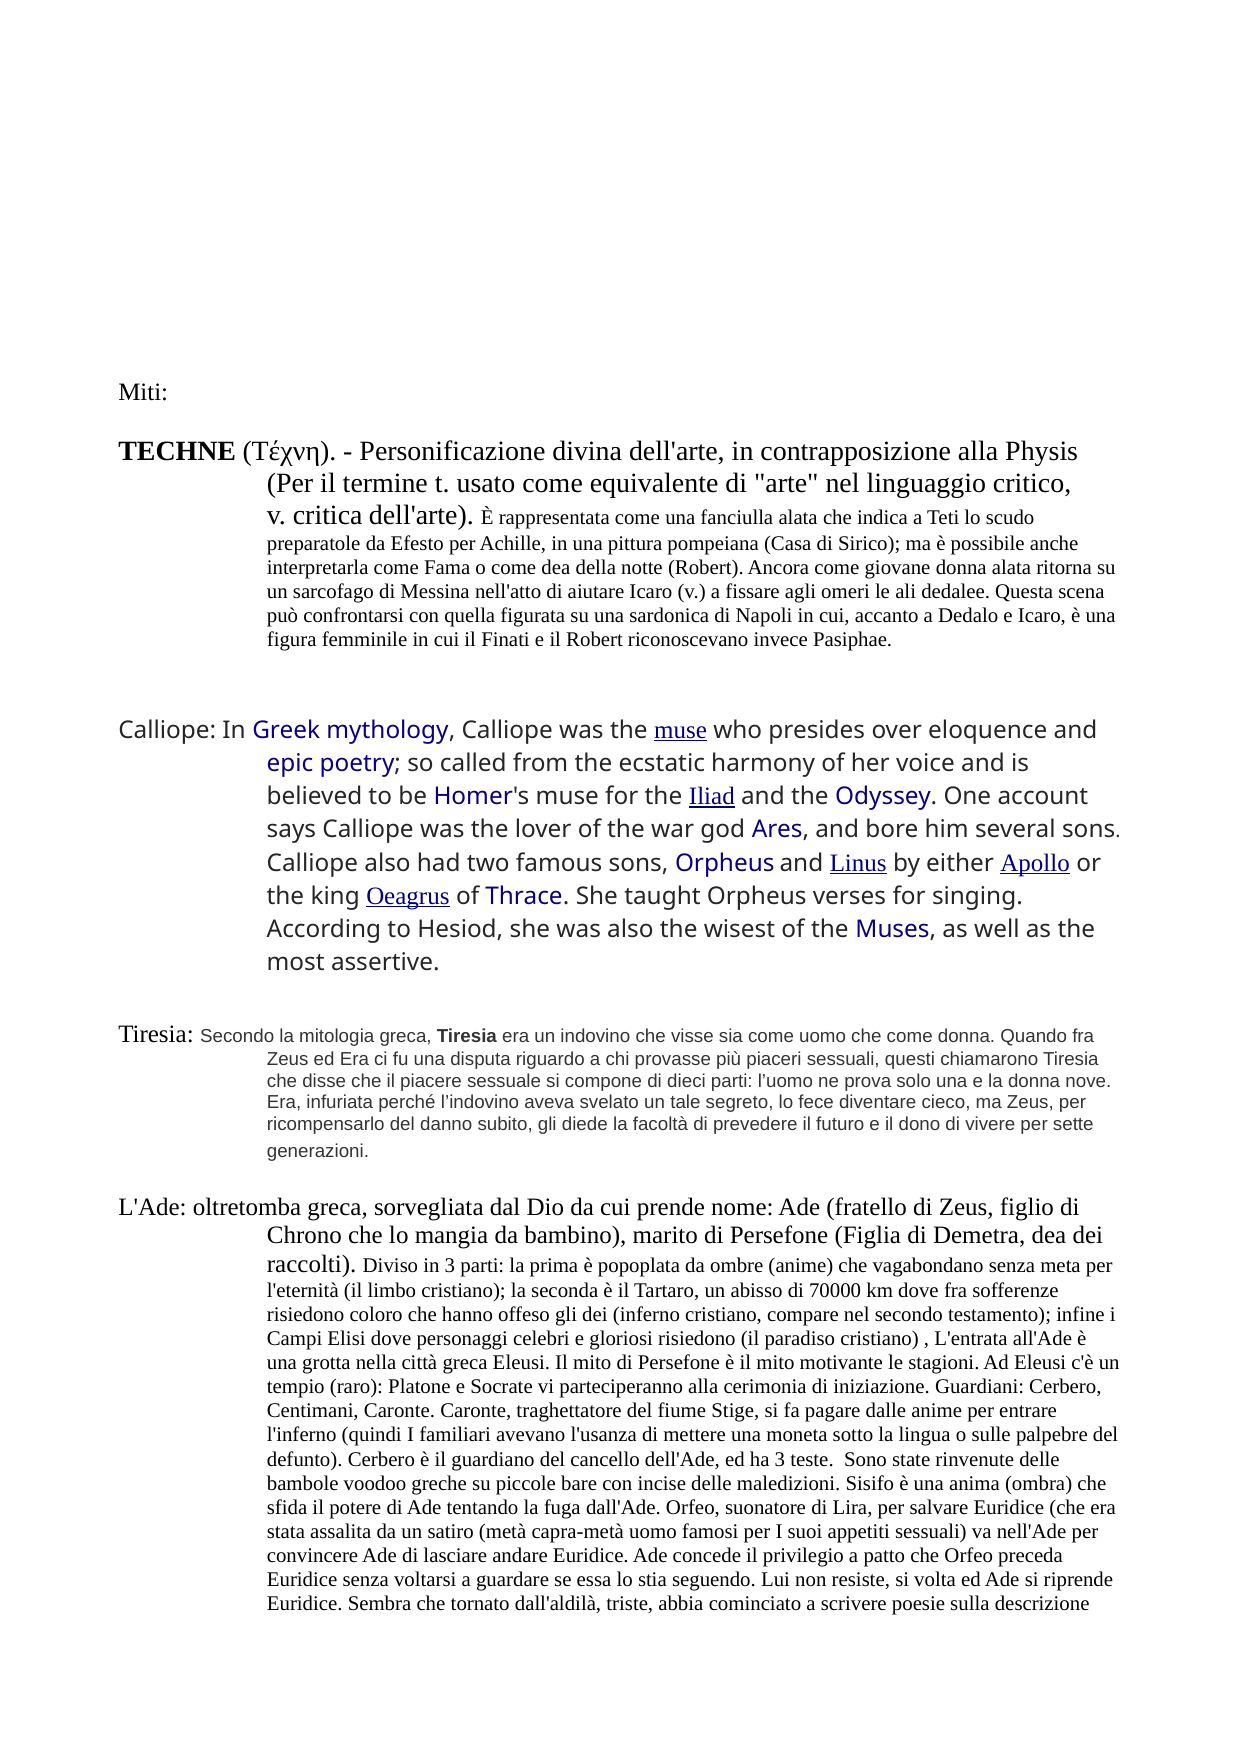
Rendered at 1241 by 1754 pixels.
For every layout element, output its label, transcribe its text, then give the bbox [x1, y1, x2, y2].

text Calliope: In Greek mythology, Calliope was the muse who presides over eloquence and epic poetry; so called from the ecstatic harmony of her voice and is believed to be Homer's muse for the Iliad and the Odyssey. One account says Calliope was the lover of the war god Ares, and bore him several sons. Calliope also had two famous sons, Orpheus and Linus by either Apollo or the king Oeagrus of Thrace. She taught Orpheus verses for singing. According to Hesiod, she was also the wisest of the Muses, as well as the most assertive. [118, 712, 1122, 978]
text L'Ade: oltretomba greca, sorvegliata dal Dio da cui prende nome: Ade (fratello di Zeus, figlio di Chrono che lo mangia da bambino), marito di Persefone (Figlia di Demetra, dea dei raccolti). Diviso in 3 parti: la prima è popoplata da ombre (anime) che vagabondano senza meta per l'eternità (il limbo cristiano); la seconda è il Tartaro, un abisso di 70000 km dove fra sofferenze risiedono coloro che hanno offeso gli dei (inferno cristiano, compare nel secondo testamento); infine i Campi Elisi dove personaggi celebri e gloriosi risiedono (il paradiso cristiano) , L'entrata all'Ade è una grotta nella città greca Eleusi. Il mito di Persefone è il mito motivante le stagioni. Ad Eleusi c'è un tempio (raro): Platone e Socrate vi parteciperanno alla cerimonia di iniziazione. Guardiani: Cerbero, Centimani, Caronte. Caronte, traghettatore del fiume Stige, si fa pagare dalle anime per entrare l'inferno (quindi I familiari avevano l'usanza di mettere una moneta sotto la lingua o sulle palpebre del defunto). Cerbero è il guardiano del cancello dell'Ade, ed ha 3 teste. Sono state rinvenute delle bambole voodoo greche su piccole bare con incise delle maledizioni. Sisifo è una anima (ombra) che sfida il potere di Ade tentando la fuga dall'Ade. Orfeo, suonatore di Lira, per salvare Euridice (che era stata assalita da un satiro (metà capra-metà uomo famosi per I suoi appetiti sessuali) va nell'Ade per convincere Ade di lasciare andare Euridice. Ade concede il privilegio a patto che Orfeo preceda Euridice senza voltarsi a guardare se essa lo stia seguendo. Lui non resiste, si volta ed Ade si riprende Euridice. Sembra che tornato dall'aldilà, triste, abbia cominciato a scrivere poesie sulla descrizione [118, 1192, 1122, 1615]
text Tiresia: Secondo la mitologia greca, Tiresia era un indovino che visse sia come uomo che come donna. Quando fra Zeus ed Era ci fu una disputa riguardo a chi provasse più piaceri sessuali, questi chiamarono Tiresia che disse che il piacere sessuale si compone di dieci parti: l’uomo ne prova solo una e la donna nove. Era, infuriata perché l’indovino aveva svelato un tale segreto, lo fece diventare cieco, ma Zeus, per ricompensarlo del danno subito, gli diede la facoltà di prevedere il futuro e il dono di vivere per sette generazioni. [118, 1019, 1122, 1163]
text TECHNE (Τέχνη). - Personificazione divina dell'arte, in contrapposizione alla Physis (Per il termine t. usato come equivalente di "arte" nel linguaggio critico, v. critica dell'arte). È rappresentata come una fanciulla alata che indica a Teti lo scudo preparatole da Efesto per Achille, in una pittura pompeiana (Casa di Sirico); ma è possibile anche interpretarla come Fama o come dea della notte (Robert). Ancora come giovane donna alata ritorna su un sarcofago di Messina nell'atto di aiutare Icaro (v.) a fissare agli omeri le ali dedalee. Questa scena può confrontarsi con quella figurata su una sardonica di Napoli in cui, accanto a Dedalo e Icaro, è una figura femminile in cui il Finati e il Robert riconoscevano invece Pasiphae. [118, 434, 1122, 651]
text Miti: [118, 377, 1122, 406]
